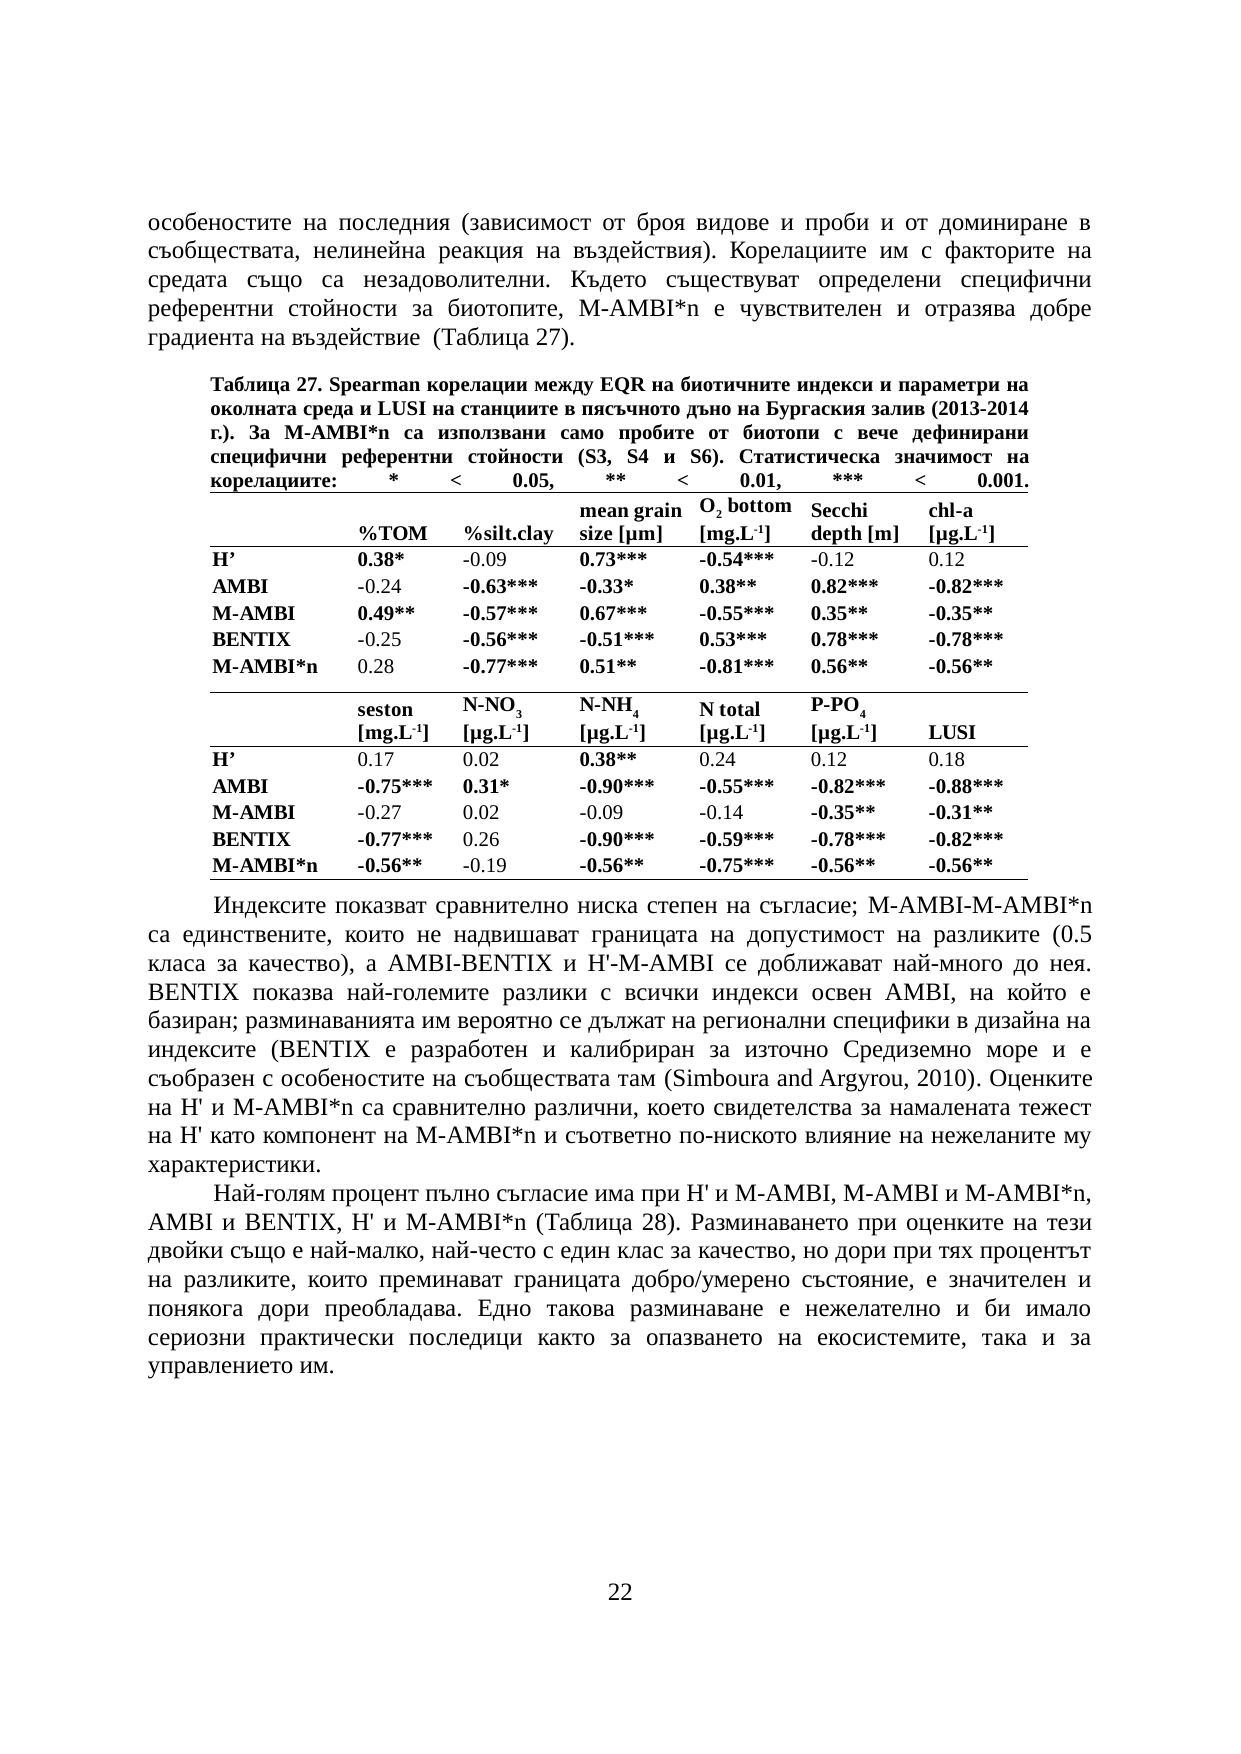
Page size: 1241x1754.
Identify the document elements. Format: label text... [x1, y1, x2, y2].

text Индексите показват сравнително ниска степен на съгласие; M-AMBI-M-AMBI*n са единствените, които не надвишават границата на допустимост на разликите (0.5 класа за качество), а AMBI-BENTIX и H'-M-AMBI се доближават най-много до нея. BENTIX показва най-големите разлики с всички индекси освен AMBI, на който е базиран; разминаванията им вероятно се дължат на регионални специфики в дизайна на индексите (BENTIX е разработен и калибриран за източно Средиземно море и е съобразен с особеностите на съобществата там (Simboura and Argyrou, 2010). Оценките на H' и M-AMBI*n са сравнително различни, което свидетелства за намалената тежест на H' като компонент на M-AMBI*n и съответно по-ниското влияние на нежеланите му характеристики. [148, 890, 1093, 1178]
text Таблица 27. Spearman корелации между EQR на биотичните индекси и параметри на околната среда и LUSI на станциите в пясъчното дъно на Бургаския залив (2013-2014 г.). За M-AMBI*n са използвани само пробите от биотопи с вече дефинирани специфични референтни стойности (S3, S4 и S6). Статистическа значимост на корелациите: * < 0.05, ** < 0.01, *** < 0.001. [210, 372, 1030, 881]
text особеностите на последния (зависимост от броя видове и проби и от доминиране в съобществата, нелинейна реакция на въздействия). Корелациите им с факторите на средата също са незадоволителни. Където съществуват определени специфични референтни стойности за биотопите, M-AMBI*n е чувствителен и отразява добре градиента на въздействие (Таблица 27). [148, 207, 1093, 350]
text Най-голям процент пълно съгласие има при H' и M-AMBI, M-AMBI и M-AMBI*n, AMBI и BENTIX, H' и M-AMBI*n (Таблица 28). Разминаването при оценките на тези двойки също е най-малко, най-често с един клас за качество, но дори при тях процентът на разликите, които преминават границата добро/умерено състояние, е значителен и понякога дори преобладава. Едно такова разминаване е нежелателно и би имало сериозни практически последици както за опазването на екосистемите, така и за управлението им. [148, 1178, 1093, 1379]
